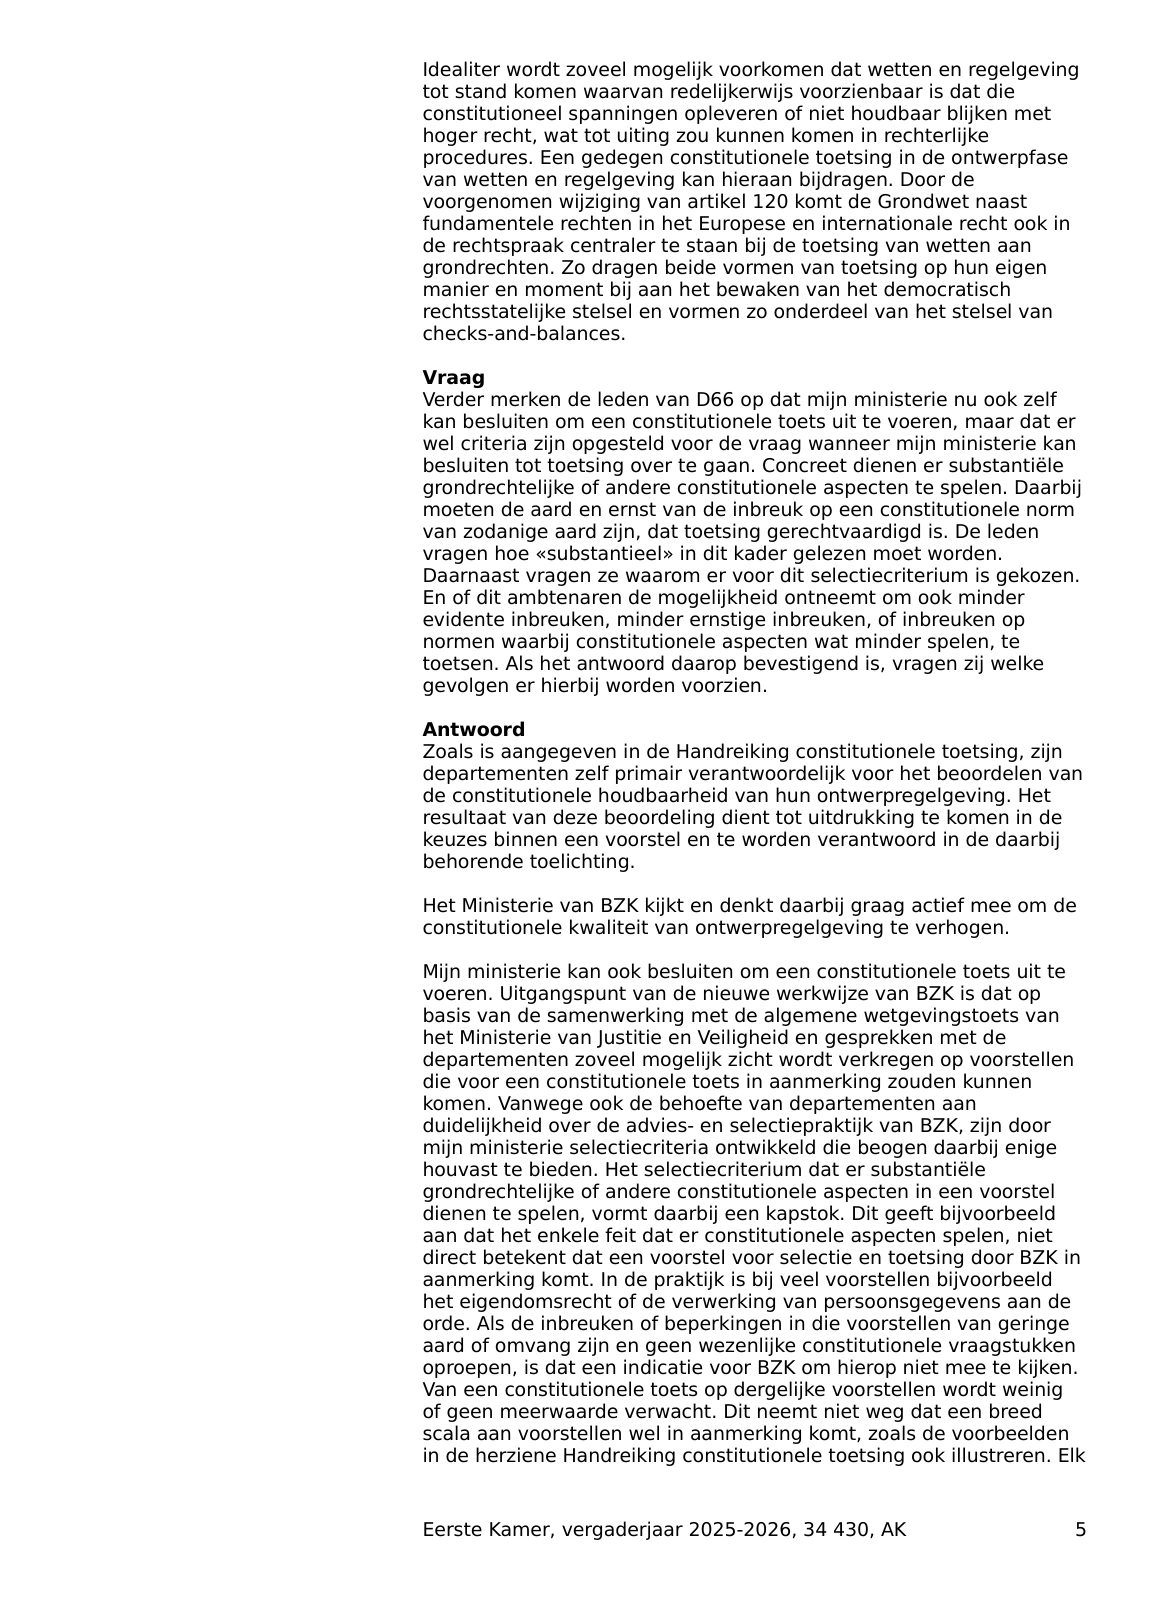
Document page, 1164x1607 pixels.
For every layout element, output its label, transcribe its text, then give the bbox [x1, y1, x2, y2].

text Mijn ministerie kan ook besluiten om een constitutionele toets uit te voeren. Uitgangspunt van de nieuwe werkwijze van BZK is dat op basis van de samenwerking met de algemene wetgevingstoets van het Ministerie van Justitie en Veiligheid en gesprekken met de departementen zoveel mogelijk zicht wordt verkregen op voorstellen die voor een constitutionele toets in aanmerking zouden kunnen komen. Vanwege ook de behoefte van departementen aan duidelijkheid over de advies- en selectiepraktijk van BZK, zijn door mijn ministerie selectiecriteria ontwikkeld die beogen daarbij enige houvast te bieden. Het selectiecriterium dat er substantiële grondrechtelijke of andere constitutionele aspecten in een voorstel dienen te spelen, vormt daarbij een kapstok. Dit geeft bijvoorbeeld aan dat het enkele feit dat er constitutionele aspecten spelen, niet direct betekent dat een voorstel voor selectie en toetsing door BZK in aanmerking komt. In de praktijk is bij veel voorstellen bijvoorbeeld het eigendomsrecht of de verwerking van persoonsgegevens aan de orde. Als de inbreuken of beperkingen in die voorstellen van geringe aard of omvang zijn en geen wezenlijke constitutionele vraagstukken oproepen, is dat een indicatie voor BZK om hierop niet mee te kijken. Van een constitutionele toets op dergelijke voorstellen wordt weinig of geen meerwaarde verwacht. Dit neemt niet weg dat een breed scala aan voorstellen wel in aanmerking komt, zoals de voorbeelden in de herziene Handreiking constitutionele toetsing ook illustreren. Elk [422, 961, 1087, 1467]
text Zoals is aangegeven in de Handreiking constitutionele toetsing, zijn departementen zelf primair verantwoordelijk voor het beoordelen van de constitutionele houdbaarheid van hun ontwerpregelgeving. Het resultaat van deze beoordeling dient tot uitdrukking te komen in de keuzes binnen een voorstel en te worden verantwoord in de daarbij behorende toelichting. [422, 741, 1087, 873]
text Antwoord [422, 719, 1087, 741]
text Verder merken de leden van D66 op dat mijn ministerie nu ook zelf kan besluiten om een constitutionele toets uit te voeren, maar dat er wel criteria zijn opgesteld voor de vraag wanneer mijn ministerie kan besluiten tot toetsing over te gaan. Concreet dienen er substantiële grondrechtelijke of andere constitutionele aspecten te spelen. Daarbij moeten de aard en ernst van de inbreuk op een constitutionele norm van zodanige aard zijn, dat toetsing gerechtvaardigd is. De leden vragen hoe «substantieel» in dit kader gelezen moet worden. Daarnaast vragen ze waarom er voor dit selectiecriterium is gekozen. En of dit ambtenaren de mogelijkheid ontneemt om ook minder evidente inbreuken, minder ernstige inbreuken, of inbreuken op normen waarbij constitutionele aspecten wat minder spelen, te toetsen. Als het antwoord daarop bevestigend is, vragen zij welke gevolgen er hierbij worden voorzien. [422, 389, 1087, 697]
text Vraag [422, 367, 1087, 389]
text Idealiter wordt zoveel mogelijk voorkomen dat wetten en regelgeving tot stand komen waarvan redelijkerwijs voorzienbaar is dat die constitutioneel spanningen opleveren of niet houdbaar blijken met hoger recht, wat tot uiting zou kunnen komen in rechterlijke procedures. Een gedegen constitutionele toetsing in de ontwerpfase van wetten en regelgeving kan hieraan bijdragen. Door de voorgenomen wijziging van artikel 120 komt de Grondwet naast fundamentele rechten in het Europese en internationale recht ook in de rechtspraak centraler te staan bij de toetsing van wetten aan grondrechten. Zo dragen beide vormen van toetsing op hun eigen manier en moment bij aan het bewaken van het democratisch rechtsstatelijke stelsel en vormen zo onderdeel van het stelsel van checks-and-balances. [422, 59, 1087, 345]
text Het Ministerie van BZK kijkt en denkt daarbij graag actief mee om de constitutionele kwaliteit van ontwerpregelgeving te verhogen. [422, 895, 1087, 939]
